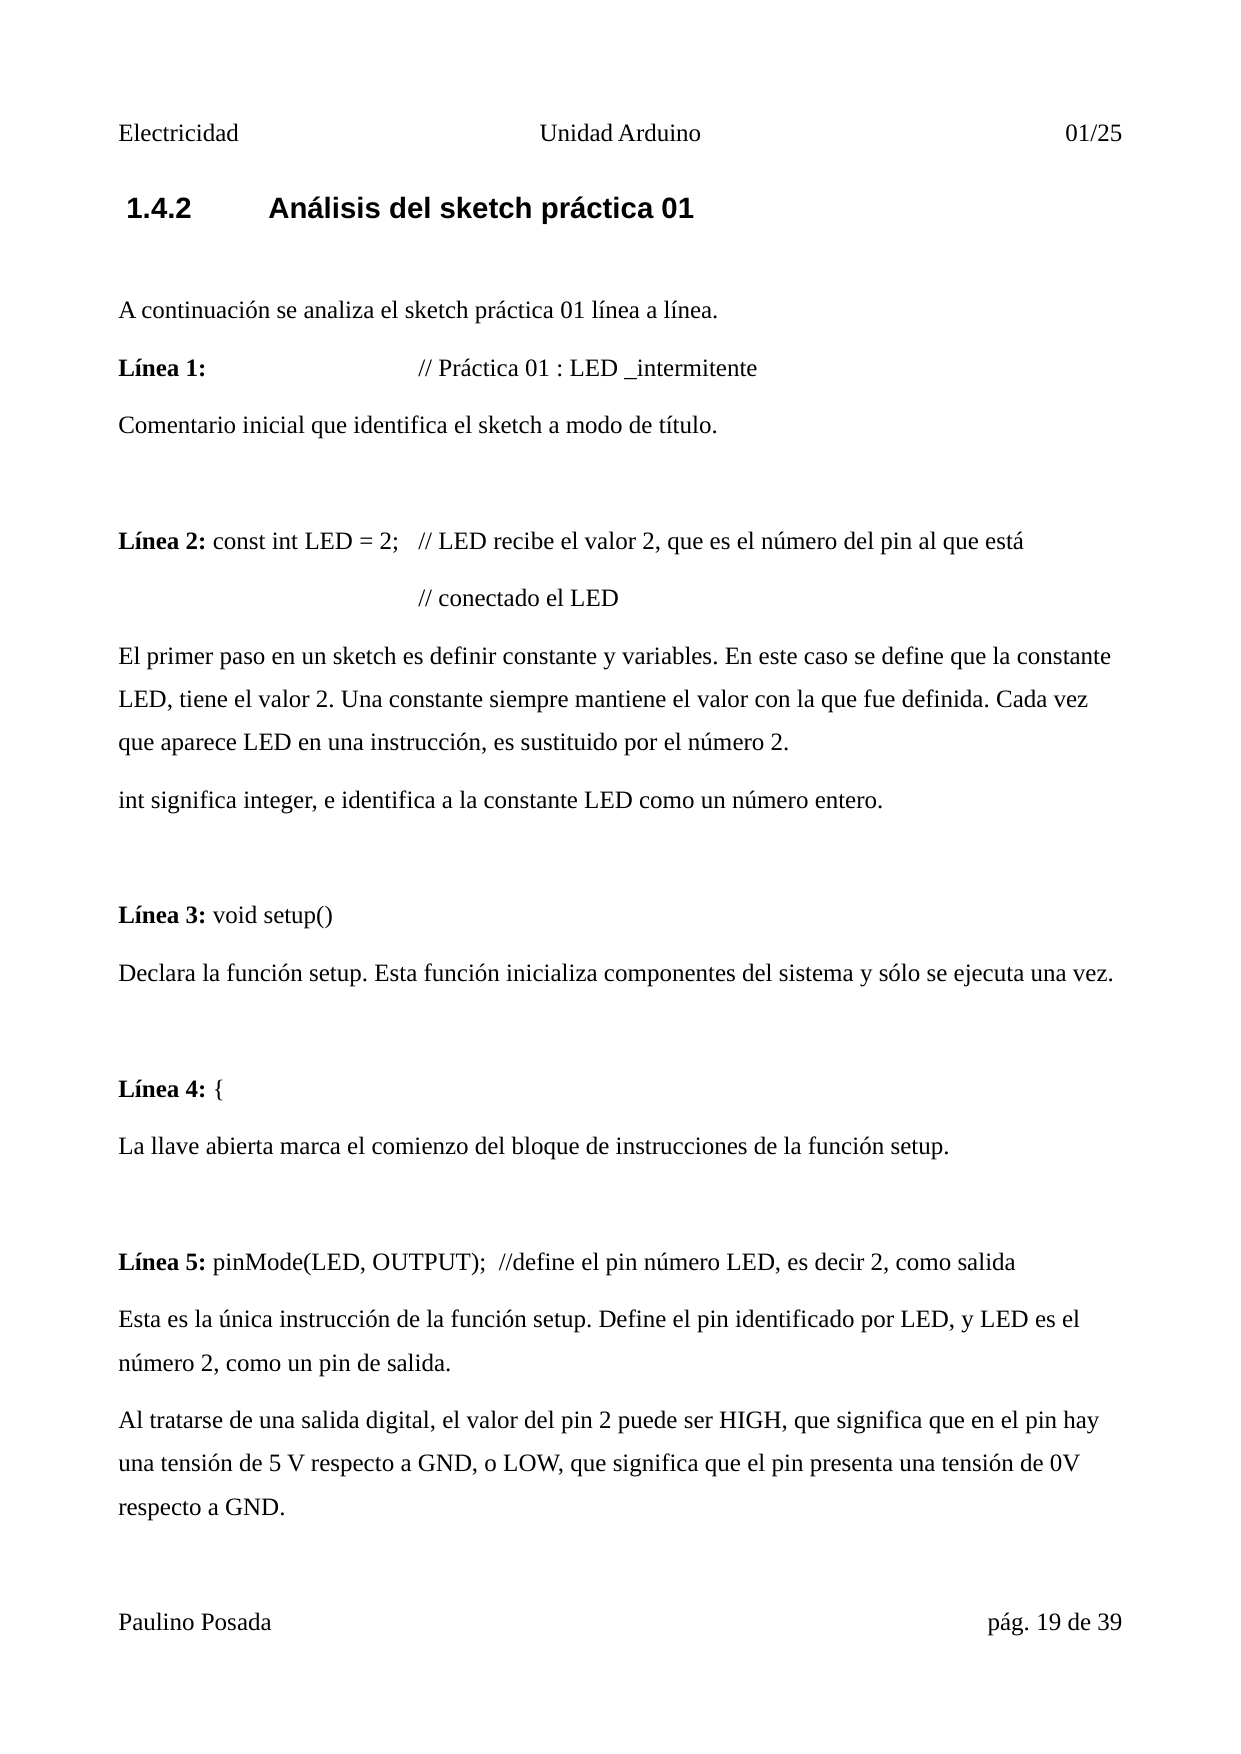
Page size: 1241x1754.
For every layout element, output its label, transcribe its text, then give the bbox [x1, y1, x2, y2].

text // conectado el LED [118, 583, 1122, 612]
text Línea 5: pinMode(LED, OUTPUT); //define el pin número LED, es decir 2, como salida [118, 1247, 1122, 1276]
text El primer paso en un sketch es definir constante y variables. En este caso se define que la constante LED, tiene el valor 2. Una constante siempre mantiene el valor con la que fue definida. Cada vez que aparece LED en una instrucción, es sustituido por el número 2. [118, 641, 1122, 756]
text Línea 1: // Práctica 01 : LED _intermitente [118, 353, 1122, 381]
text A continuación se analiza el sketch práctica 01 línea a línea. [118, 295, 1122, 324]
text Línea 3: void setup() [118, 901, 1122, 929]
text Al tratarse de una salida digital, el valor del pin 2 puede ser HIGH, que significa que en el pin hay una tensión de 5 V respecto a GND, o LOW, que significa que el pin presenta una tensión de 0V respecto a GND. [118, 1405, 1122, 1520]
text Declara la función setup. Esta función inicializa componentes del sistema y sólo se ejecuta una vez. [118, 958, 1122, 987]
text Línea 4: { [118, 1074, 1122, 1102]
text La llave abierta marca el comienzo del bloque de instrucciones de la función setup. [118, 1131, 1122, 1160]
text Línea 2: const int LED = 2; // LED recibe el valor 2, que es el número del pin al que está [118, 526, 1122, 554]
text int significa integer, e identifica a la constante LED como un número entero. [118, 785, 1122, 814]
subtitle Análisis del sketch práctica 01 [118, 191, 1122, 225]
text Comentario inicial que identifica el sketch a modo de título. [118, 410, 1122, 439]
text Esta es la única instrucción de la función setup. Define el pin identificado por LED, y LED es el número 2, como un pin de salida. [118, 1304, 1122, 1376]
